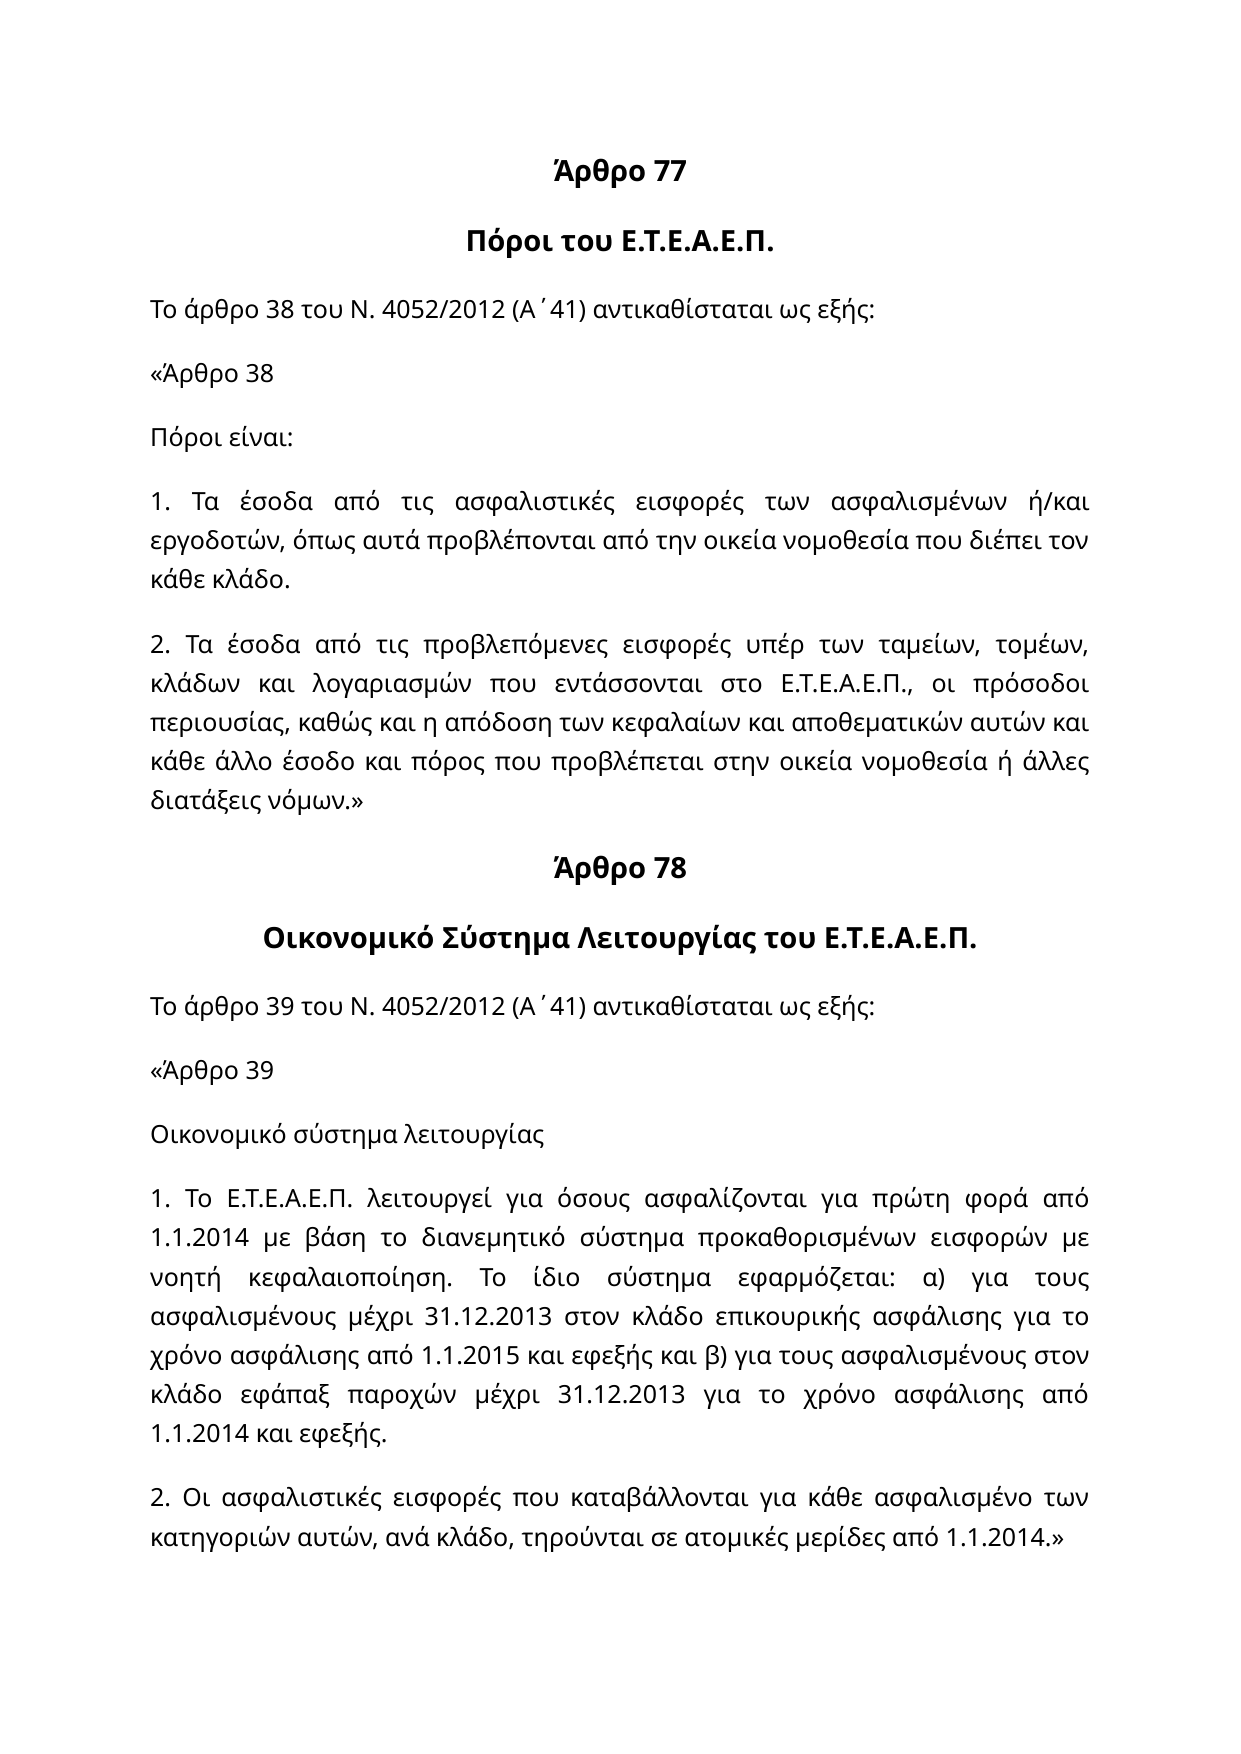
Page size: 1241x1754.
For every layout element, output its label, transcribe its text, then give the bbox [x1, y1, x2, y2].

text 2. Οι ασφαλιστικές εισφορές που καταβάλλονται για κάθε ασφαλισμένο των κατηγοριών αυτών, ανά κλάδο, τηρούνται σε ατομικές μερίδες από 1.1.2014.» [150, 1480, 1090, 1553]
text Το άρθρο 39 του Ν. 4052/2012 (Α΄41) αντικαθίσταται ως εξής: [150, 988, 1090, 1022]
subtitle Πόροι του Ε.Τ.Ε.Α.Ε.Π. [150, 221, 1090, 260]
text 1. Το Ε.Τ.Ε.Α.Ε.Π. λειτουργεί για όσους ασφαλίζονται για πρώτη φορά από 1.1.2014 με βάση το διανεμητικό σύστημα προκαθορισμένων εισφορών με νοητή κεφαλαιοποίηση. Το ίδιο σύστημα εφαρμόζεται: α) για τους ασφαλισμένους μέχρι 31.12.2013 στον κλάδο επικουρικής ασφάλισης για το χρόνο ασφάλισης από 1.1.2015 και εφεξής και β) για τους ασφαλισμένους στον κλάδο εφάπαξ παροχών μέχρι 31.12.2013 για το χρόνο ασφάλισης από 1.1.2014 και εφεξής. [150, 1181, 1090, 1450]
text 1. Τα έσοδα από τις ασφαλιστικές εισφορές των ασφαλισμένων ή/και εργοδοτών, όπως αυτά προβλέπονται από την οικεία νομοθεσία που διέπει τον κάθε κλάδο. [150, 484, 1090, 596]
text 2. Τα έσοδα από τις προβλεπόμενες εισφορές υπέρ των ταμείων, τομέων, κλάδων και λογαριασμών που εντάσσονται στο Ε.Τ.Ε.Α.Ε.Π., οι πρόσοδοι περιουσίας, καθώς και η απόδοση των κεφαλαίων και αποθεματικών αυτών και κάθε άλλο έσοδο και πόρος που προβλέπεται στην οικεία νομοθεσία ή άλλες διατάξεις νόμων.» [150, 626, 1090, 817]
subtitle Οικονομικό Σύστημα Λειτουργίας του Ε.Τ.Ε.Α.Ε.Π. [150, 918, 1090, 957]
subtitle Άρθρο 78 [150, 847, 1090, 887]
text «Άρθρο 38 [150, 355, 1090, 389]
text Οικονομικό σύστημα λειτουργίας [150, 1117, 1090, 1151]
subtitle Άρθρο 77 [150, 150, 1090, 190]
text «Άρθρο 39 [150, 1052, 1090, 1087]
text Πόροι είναι: [150, 419, 1090, 454]
text Το άρθρο 38 του Ν. 4052/2012 (Α΄41) αντικαθίσταται ως εξής: [150, 291, 1090, 325]
